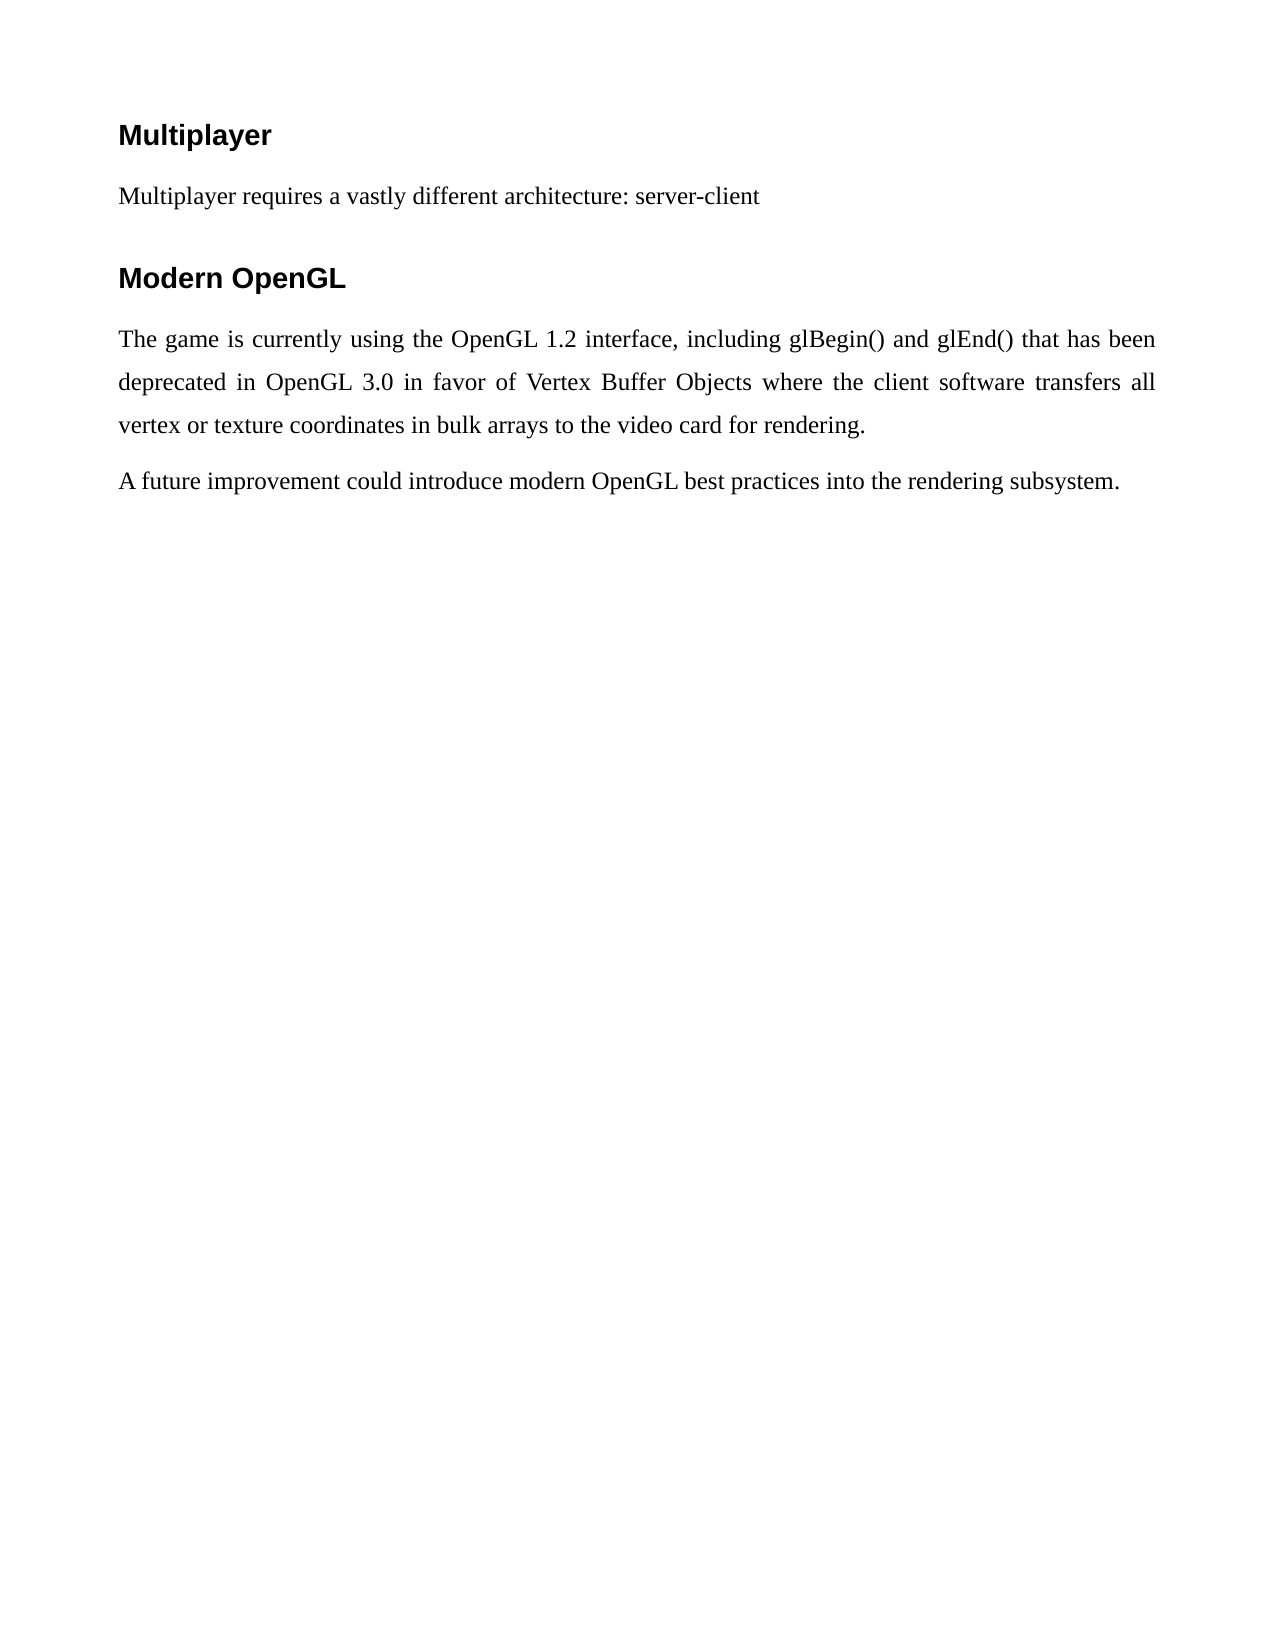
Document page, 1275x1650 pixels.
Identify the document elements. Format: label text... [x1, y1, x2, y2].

subtitle Modern OpenGL [118, 262, 1157, 295]
subtitle Multiplayer [118, 118, 1157, 152]
text The game is currently using the OpenGL 1.2 interface, including glBegin() and glEnd() that has been deprecated in OpenGL 3.0 in favor of Vertex Buffer Objects where the client software transfers all vertex or texture coordinates in bulk arrays to the video card for rendering. [118, 324, 1157, 439]
text Multiplayer requires a vastly different architecture: server-client [118, 181, 1157, 210]
text A future improvement could introduce modern OpenGL best practices into the rendering subsystem. [118, 466, 1157, 495]
